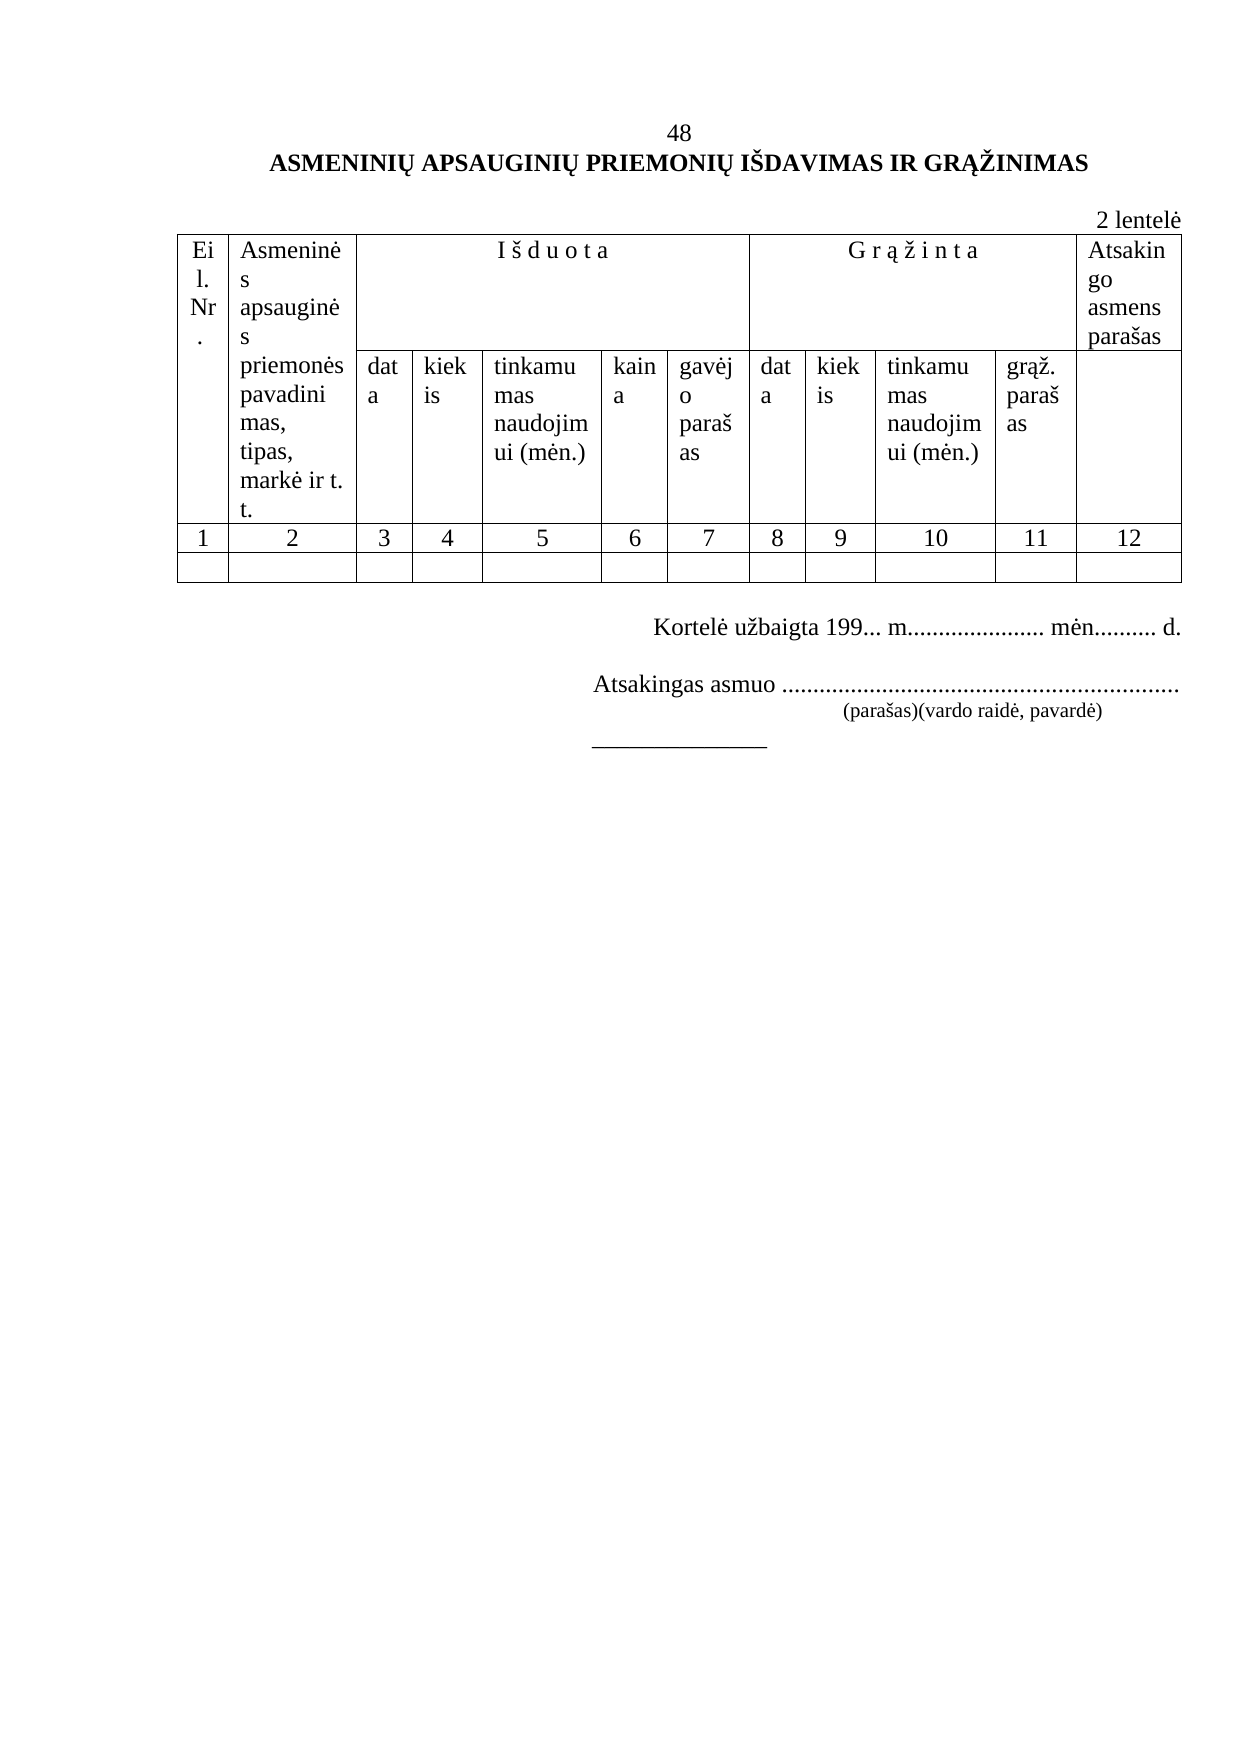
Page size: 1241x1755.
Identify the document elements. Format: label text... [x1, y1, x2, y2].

table_cell [996, 553, 1076, 582]
table_cell grąž. parašas [996, 351, 1076, 522]
table_header Asmeninės apsauginės priemonės pavadinimas, tipas, markė ir t. t. [229, 235, 356, 522]
table_header G r ą ž i n t a [750, 235, 1076, 350]
table_header I š d u o t a [357, 235, 749, 350]
table_cell kiekis [413, 351, 482, 522]
table_cell 3 [357, 524, 412, 552]
table_cell [602, 553, 667, 582]
text ______________ [177, 722, 1181, 751]
text Kortelė užbaigta 199... m...................... mėn.......... d. [177, 612, 1181, 641]
table_cell [483, 553, 601, 582]
table_cell 11 [996, 524, 1076, 552]
table_cell gavėjo parašas [668, 351, 749, 522]
table_cell 8 [750, 524, 805, 552]
table_cell [1077, 553, 1181, 582]
table_cell [806, 553, 875, 582]
table_cell 6 [602, 524, 667, 552]
table_cell 7 [668, 524, 749, 552]
table_header Atsakingo asmens parašas [1077, 235, 1181, 350]
table_cell kaina [602, 351, 667, 522]
text Atsakingas asmuo [177, 669, 1181, 698]
text ASMENINIŲ APSAUGINIŲ PRIEMONIŲ IŠDAVIMAS IR GRĄŽINIMAS [177, 148, 1181, 176]
text (parašas)(vardo raidė, pavardė) [177, 698, 1181, 722]
table_cell [178, 553, 228, 582]
table_cell tinkamumas naudojimui (mėn.) [483, 351, 601, 522]
table_cell data [357, 351, 412, 522]
table_header Eil. Nr. [178, 235, 228, 522]
table_cell 10 [876, 524, 995, 552]
table_cell 9 [806, 524, 875, 552]
table_cell kiekis [806, 351, 875, 522]
table_cell [1077, 351, 1181, 522]
table_cell [750, 553, 805, 582]
table_cell [229, 553, 356, 582]
table_cell [357, 553, 412, 582]
table_cell tinkamumas naudojimui (mėn.) [876, 351, 995, 522]
table_cell [413, 553, 482, 582]
table_cell [668, 553, 749, 582]
table_cell 2 [229, 524, 356, 552]
table_cell 1 [178, 524, 228, 552]
table_cell [876, 553, 995, 582]
table_cell 4 [413, 524, 482, 552]
table_cell data [750, 351, 805, 522]
table_cell 12 [1077, 524, 1181, 552]
table_cell 5 [483, 524, 601, 552]
text 2 lentelė [177, 205, 1181, 234]
